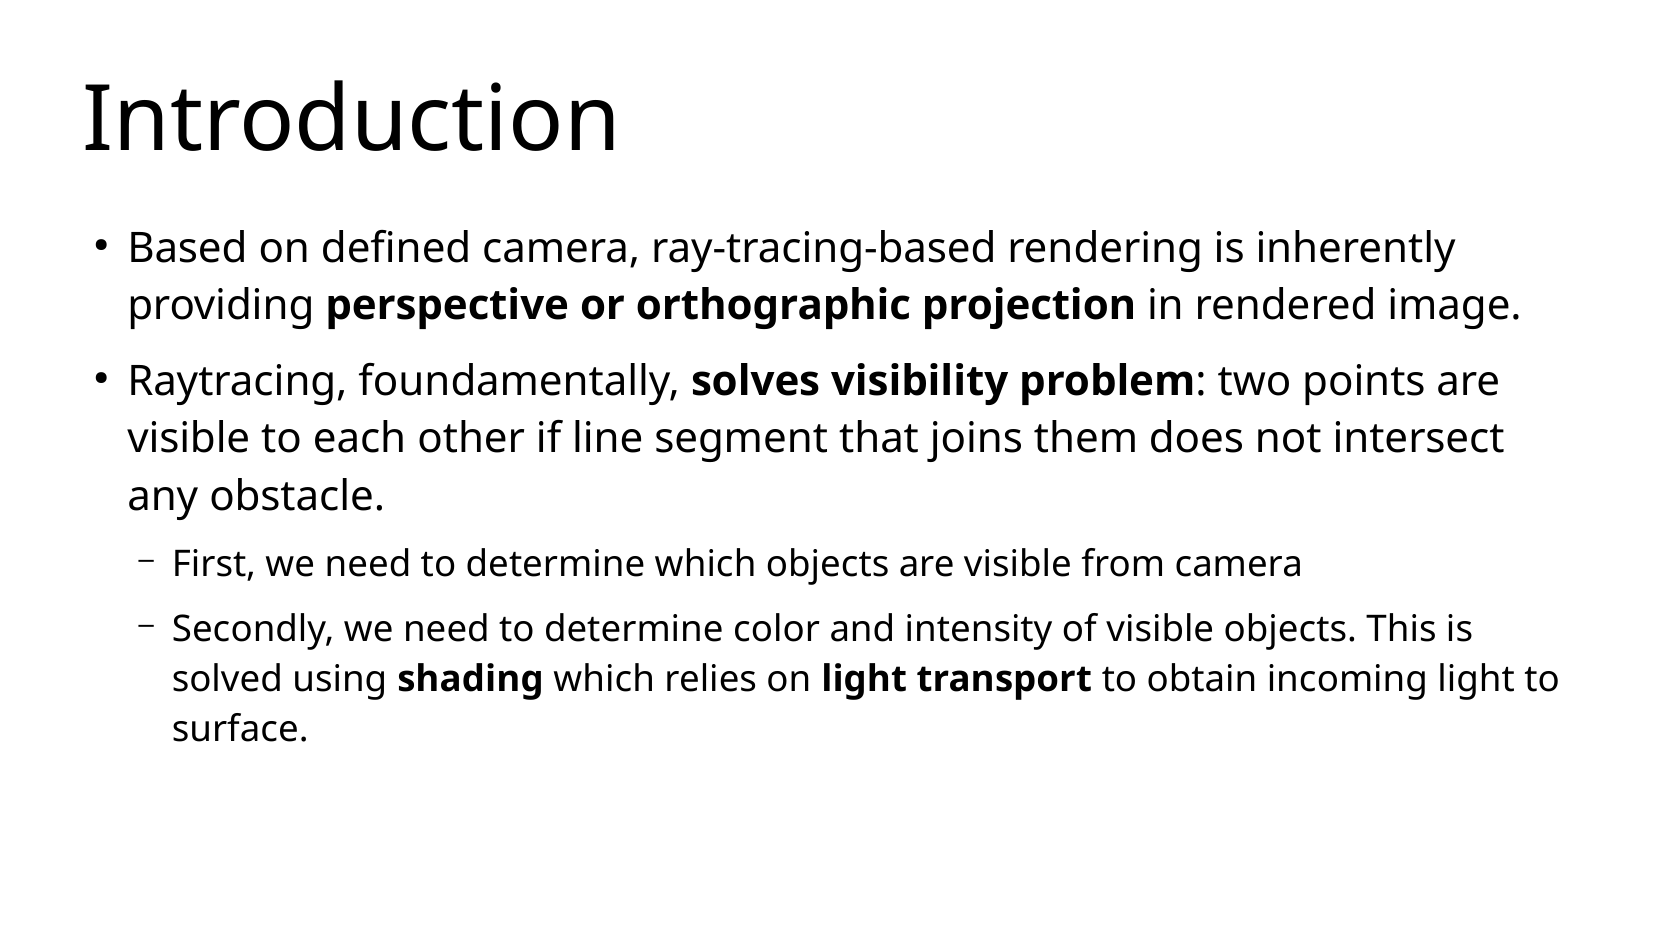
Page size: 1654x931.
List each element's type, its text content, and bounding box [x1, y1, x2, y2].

title Introduction [82, 37, 1571, 193]
list Based on defined camera, ray-tracing-based rendering is inherently providing perspective or orthographic projection in rendered image. Raytracing, foundamentally, solves visibility problem: two points are visible to each other if line segment that joins them does not intersect any obstacle. First, we need to determine which objects are visible from camera Secondly, we need to determine color and intensity of visible objects. This is solved using shading which relies on light transport to obtain incoming light to surface. [82, 217, 1571, 758]
